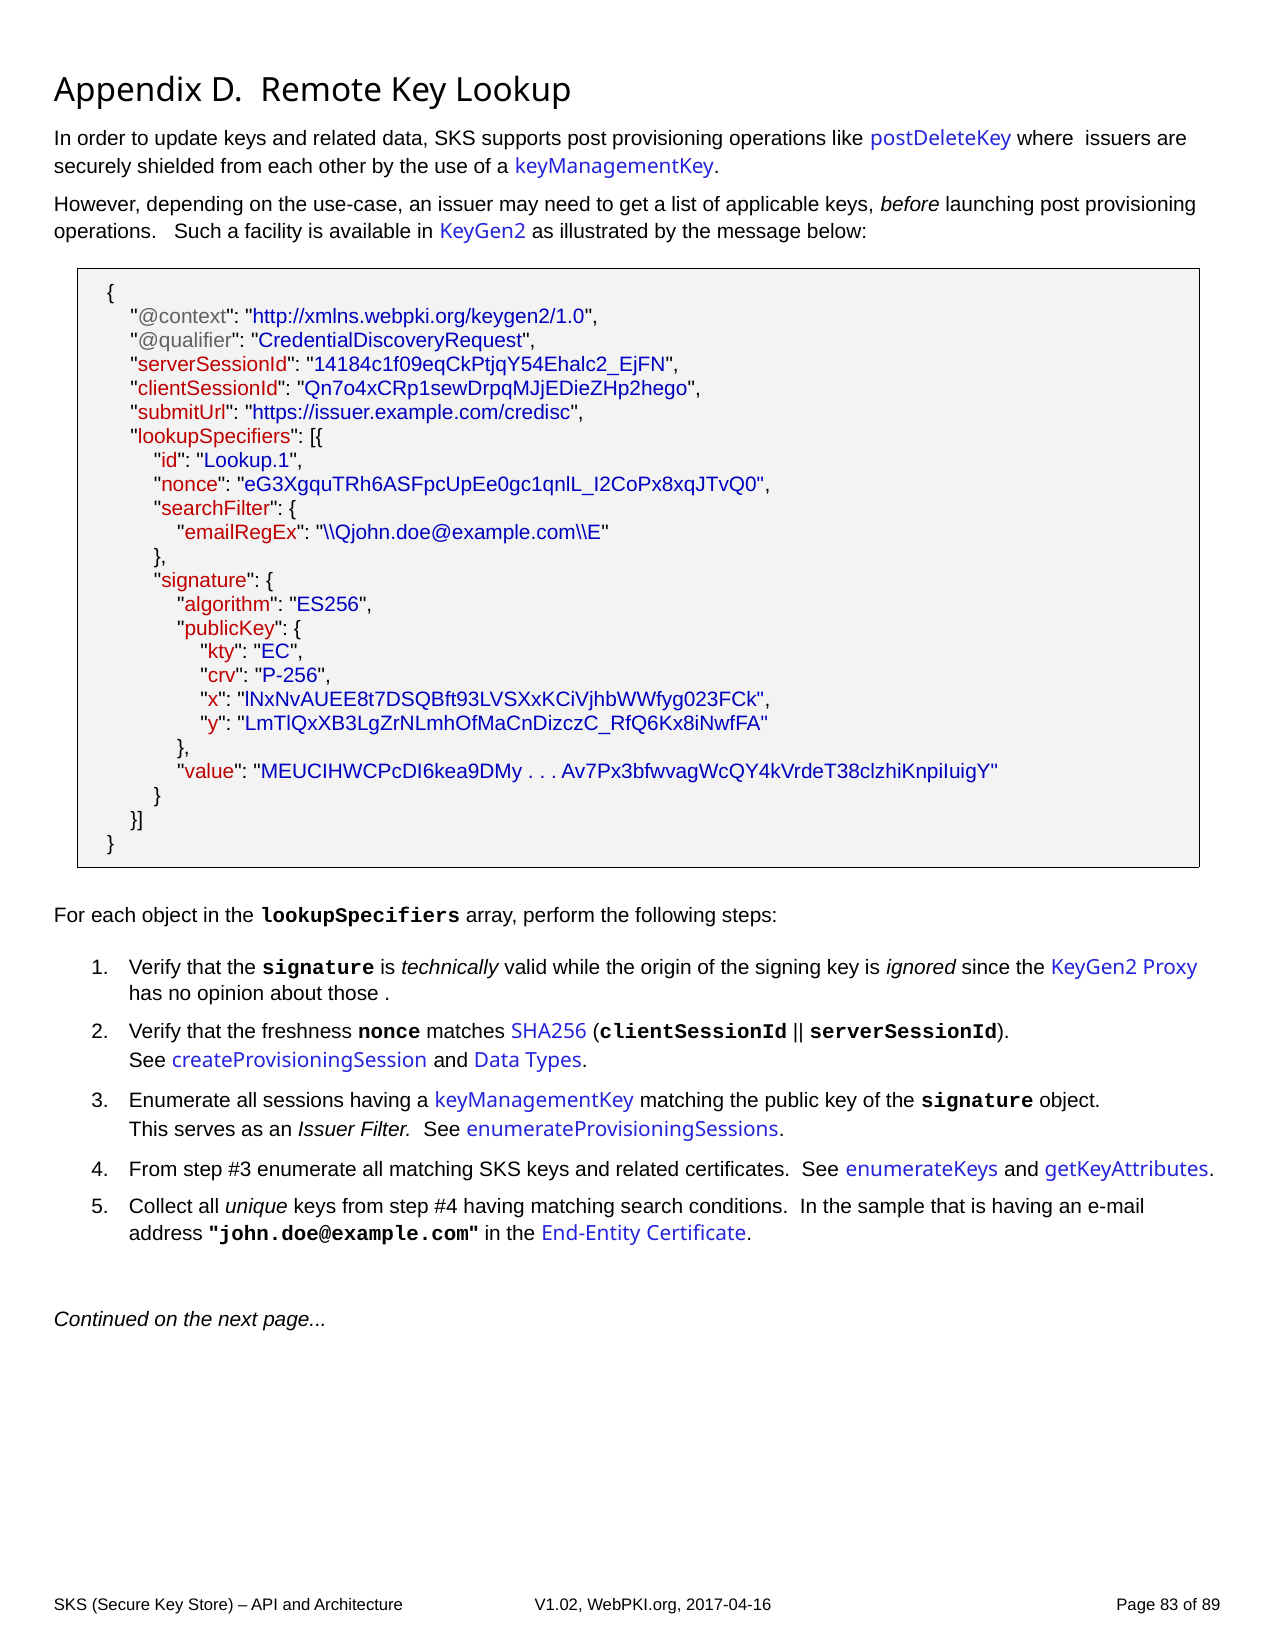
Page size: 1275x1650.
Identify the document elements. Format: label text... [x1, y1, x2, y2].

text Continued on the next page... [54, 1307, 1221, 1331]
list Verify that the freshness nonce matches SHA256 (clientSessionId || serverSessionId). See createProvisioningSession and Data Types. [91, 1017, 1221, 1074]
list Collect all unique keys from step #4 having matching search conditions. In the sample that is having an e-mail address "john.doe@example.com" in the End-Entity Certificate. [91, 1194, 1221, 1247]
text In order to update keys and related data, SKS supports post provisioning operations like postDeleteKey where issuers are securely shielded from each other by the use of a keyManagementKey. [54, 123, 1221, 180]
text For each object in the lookupSpecifiers array, perform the following steps: [54, 903, 1221, 952]
text However, depending on the use-case, an issuer may need to get a list of applicable keys, before launching post provisioning operations. Such a facility is available in KeyGen2 as illustrated by the message below: [54, 192, 1221, 268]
subtitle Remote Key Lookup [54, 66, 1221, 111]
list Enumerate all sessions having a keyManagementKey matching the public key of the signature object. This serves as an Issuer Filter. See enumerateProvisioningSessions. [91, 1085, 1221, 1142]
list Verify that the signature is technically valid while the origin of the signing key is ignored since the KeyGen2 Proxy has no opinion about those . [91, 952, 1221, 1005]
list From step #3 enumerate all matching SKS keys and related certificates. See enumerateKeys and getKeyAttributes. [91, 1154, 1221, 1183]
table_header { "@context": "http://xmlns.webpki.org/keygen2/1.0", "@qualifier": "CredentialDiscoveryRequest", "serverSessionId": "14184c1f09eqCkPtjqY54Ehalc2_EjFN", "clientSessionId": "Qn7o4xCRp1sewDrpqMJjEDieZHp2hego", "submitUrl": "https://issuer.example.com/credisc", "lookupSpecifiers": [{ "id": "Lookup.1", "nonce": "eG3XgquTRh6ASFpcUpEe0gc1qnlL_I2CoPx8xqJTvQ0", "searchFilter": { "emailRegEx": "\\Qjohn.doe@example.com\\E" }, "signature": { "algorithm": "ES256", "publicKey": { "kty": "EC", "crv": "P-256", "x": "lNxNvAUEE8t7DSQBft93LVSXxKCiVjhbWWfyg023FCk", "y": "LmTlQxXB3LgZrNLmhOfMaCnDizczC_RfQ6Kx8iNwfFA" }, "value": "MEUCIHWCPcDI6kea9DMy . . . Av7Px3bfwvagWcQY4kVrdeT38clzhiKnpiIuigY" } }] } [78, 269, 1199, 867]
